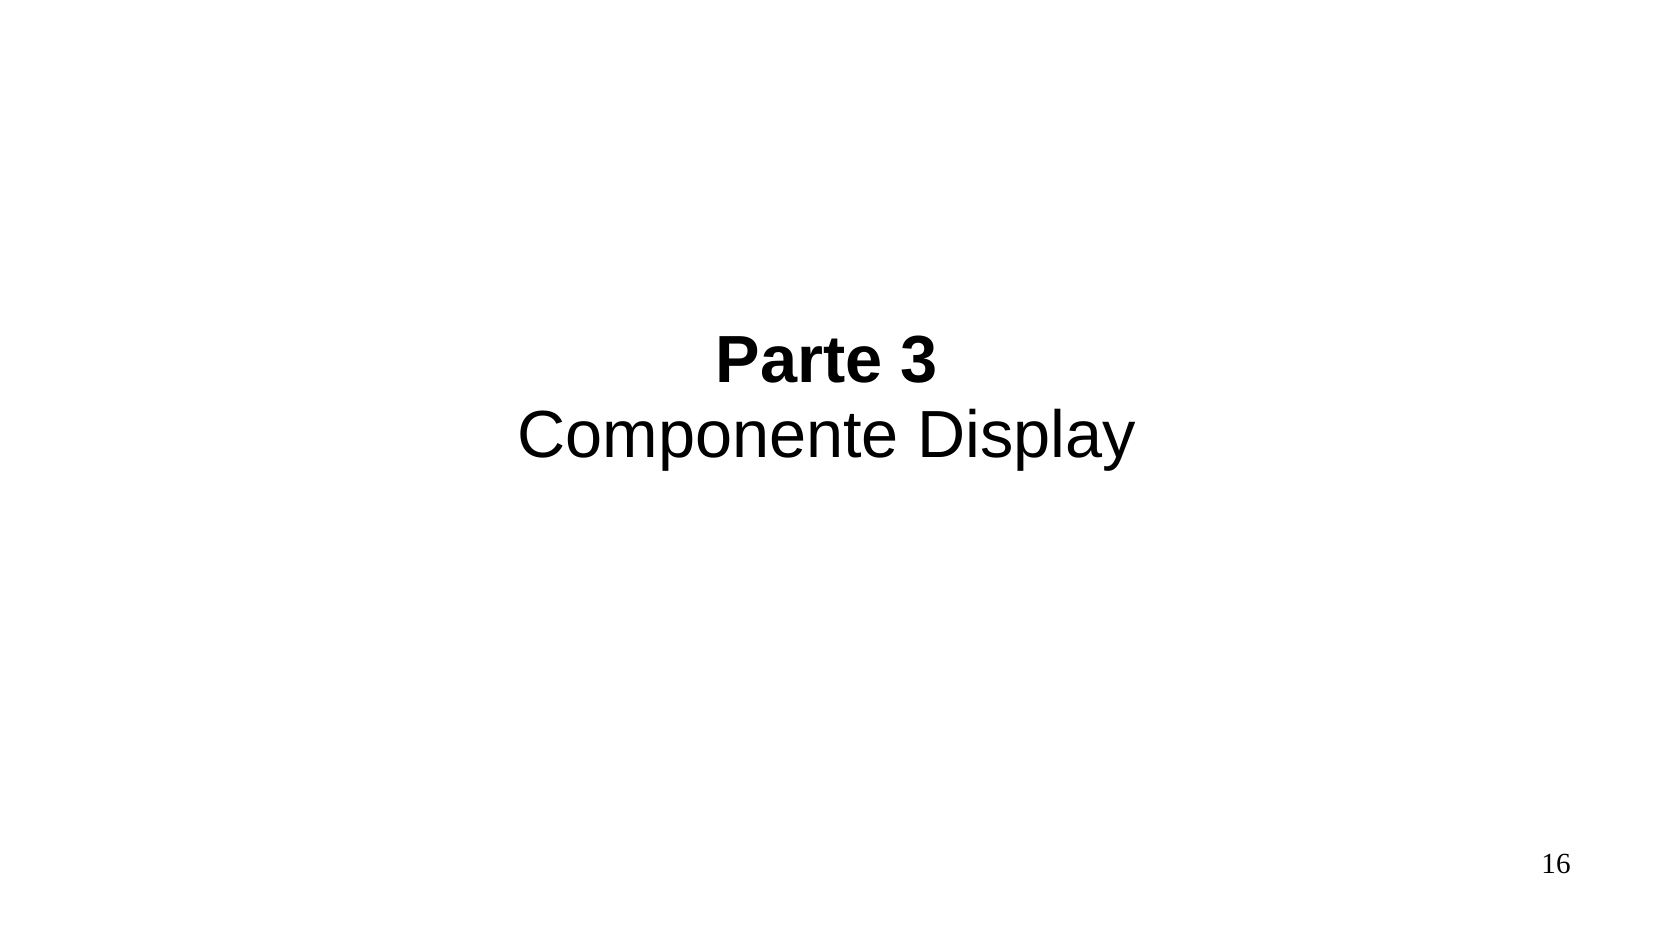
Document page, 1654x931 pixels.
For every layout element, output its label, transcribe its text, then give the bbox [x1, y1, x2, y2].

subtitle Parte 3 Componente Display [82, 37, 1571, 757]
